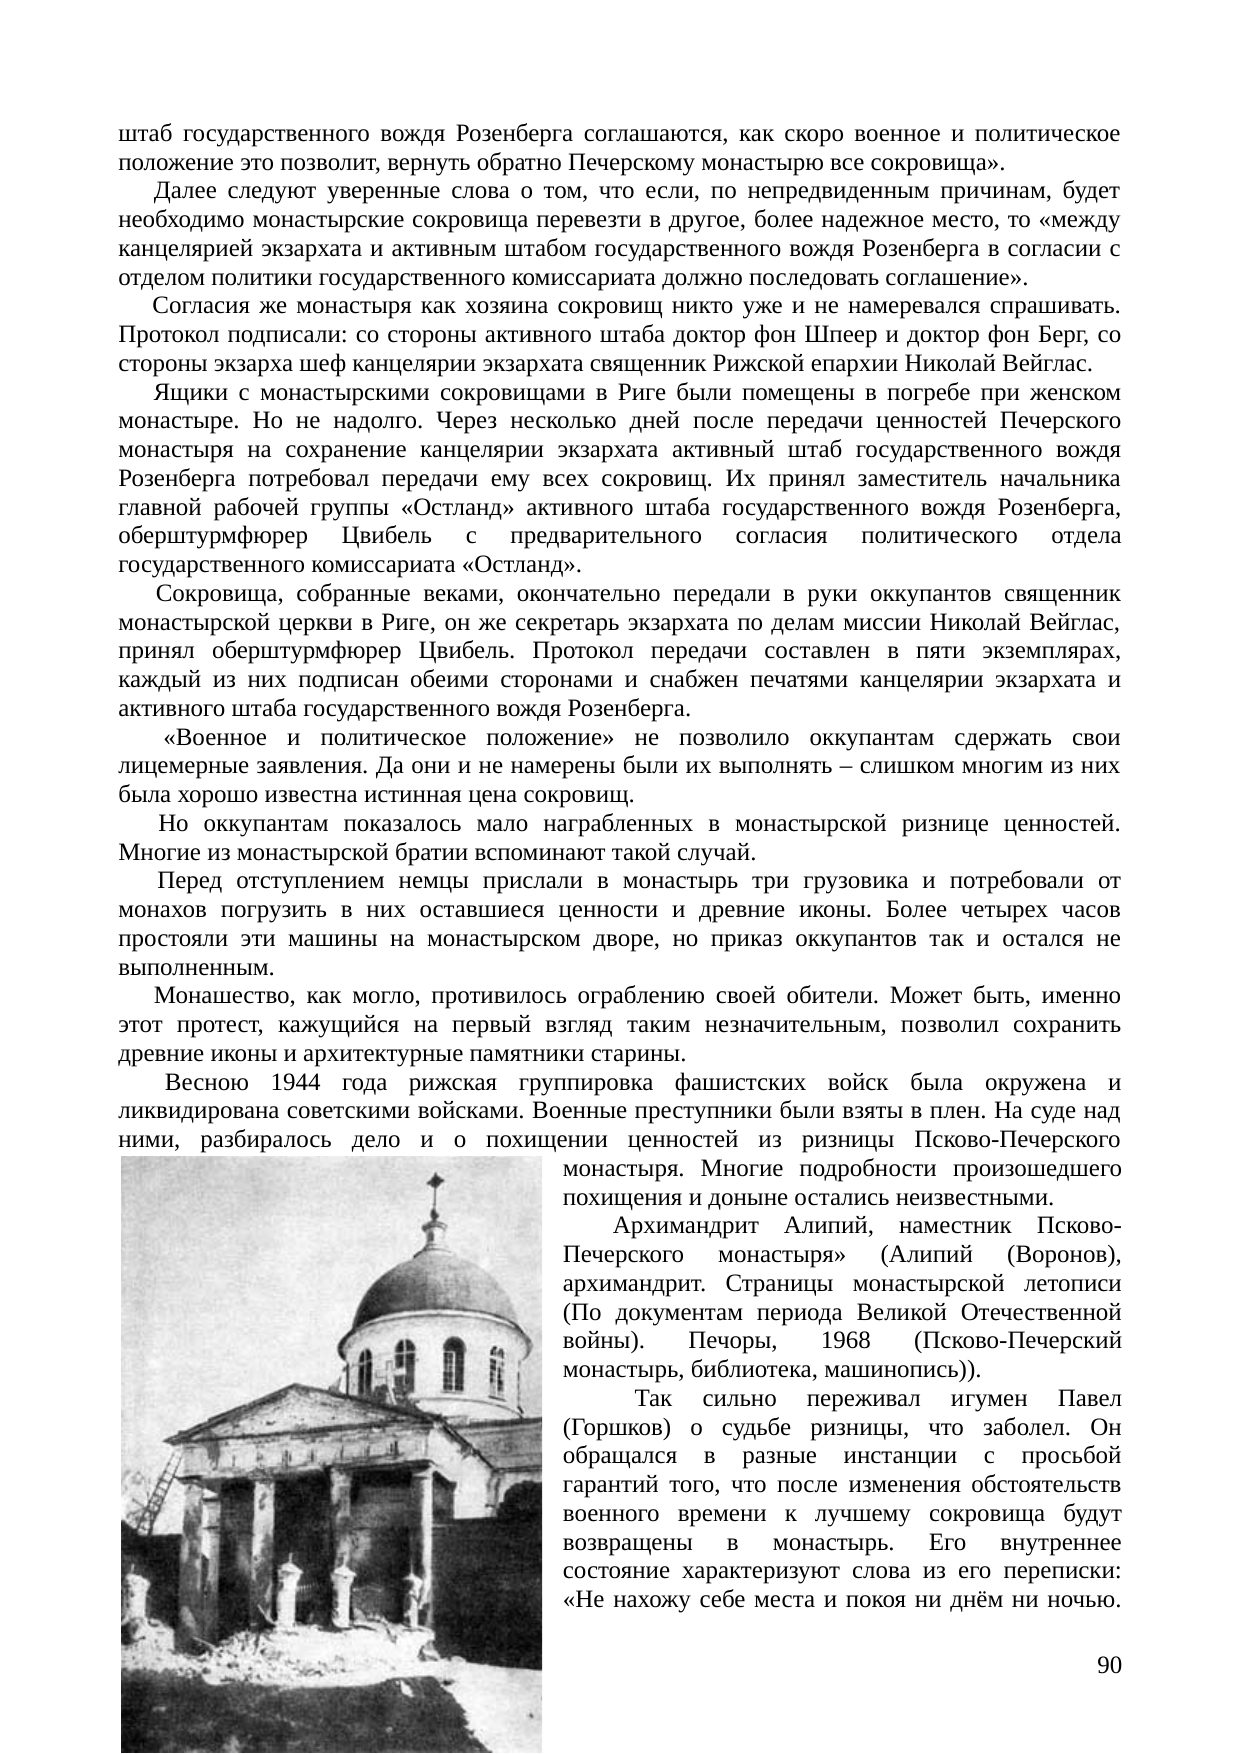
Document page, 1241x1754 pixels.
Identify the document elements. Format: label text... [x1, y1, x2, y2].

text «Военное и политическое положение» не позволило оккупантам сдержать свои лицемерные заявления. Да они и не намерены были их выполнять – слишком многим из них была хорошо известна истинная цена сокровищ. [118, 722, 1122, 808]
text Согласия же монастыря как хозяина сокровищ никто уже и не намеревался спрашивать. Протокол подписали: со стороны активного штаба доктор фон Шпеер и доктор фон Берг, со стороны экзарха шеф канцелярии экзархата священник Рижской епархии Николай Вейглас. [118, 291, 1122, 377]
text Так сильно переживал игумен Павел (Горшков) о судьбе ризницы, что заболел. Он обращался в разные инстанции с просьбой гарантий того, что после изменения обстоятельств военного времени к лучшему сокровища будут возвращены в монастырь. Его внутреннее состояние характеризуют слова из его переписки: «Не нахожу себе места и покоя ни днём ни ночью. [544, 1383, 1122, 1613]
text Далее следуют уверенные слова о том, что если, по непредвиденным причинам, будет необходимо монастырские сокровища перевезти в другое, более надежное место, то «между канцелярией экзархата и активным штабом государственного вождя Розенберга в согласии с отделом политики государственного комиссариата должно последовать соглашение». [118, 176, 1122, 291]
text Ящики с монастырскими сокровищами в Риге были помещены в погребе при женском монастыре. Но не надолго. Через несколько дней после передачи ценностей Печерского монастыря на сохранение канцелярии экзархата активный штаб государственного вождя Розенберга потребовал передачи ему всех сокровищ. Их принял заместитель начальника главной рабочей группы «Остланд» активного штаба государственного вождя Розенберга, оберштурмфюрер Цвибель с предварительного согласия политического отдела государственного комиссариата «Остланд». [118, 377, 1122, 578]
text Весною 1944 года рижская группировка фашистских войск была окружена и ликвидирована советскими войсками. Военные преступники были взяты в плен. На суде над ними, разбиралось дело и о похищении ценностей из ризницы Псково-Печерского монастыря. Многие подробности произошедшего похищения и доныне остались неизвестными. [118, 1067, 1122, 1211]
text штаб государственного вождя Розенберга соглашаются, как скоро военное и политическое положение это позволит, вернуть обратно Печерскому монастырю все сокровища». [118, 118, 1122, 176]
text Сокровища, собранные веками, окончательно передали в руки оккупантов священник монастырской церкви в Риге, он же секретарь экзархата по делам миссии Николай Вейглас, принял оберштурмфюрер Цвибель. Протокол передачи составлен в пяти экземплярах, каждый из них подписан обеими сторонами и снабжен печатями канцелярии экзархата и активного штаба государственного вождя Розенберга. [118, 578, 1122, 722]
text Архимандрит Алипий, наместник Псково-Печерского монастыря» (Алипий (Воронов), архимандрит. Страницы монастырской летописи (По документам периода Великой Отечественной войны). Печоры, 1968 (Псково-Печерский монастырь, библиотека, машинопись)). [118, 1154, 1122, 1754]
text Но оккупантам показалось мало награбленных в монастырской ризнице ценностей. Многие из монастырской братии вспоминают такой случай. [118, 808, 1122, 866]
text Перед отступлением немцы прислали в монастырь три грузовика и потребовали от монахов погрузить в них оставшиеся ценности и древние иконы. Более четырех часов простояли эти машины на монастырском дворе, но приказ оккупантов так и остался не выполненным. [118, 866, 1122, 981]
text Монашество, как могло, противилось ограблению своей обители. Может быть, именно этот протест, кажущийся на первый взгляд таким незначительным, позволил сохранить древние иконы и архитектурные памятники старины. [118, 981, 1122, 1067]
